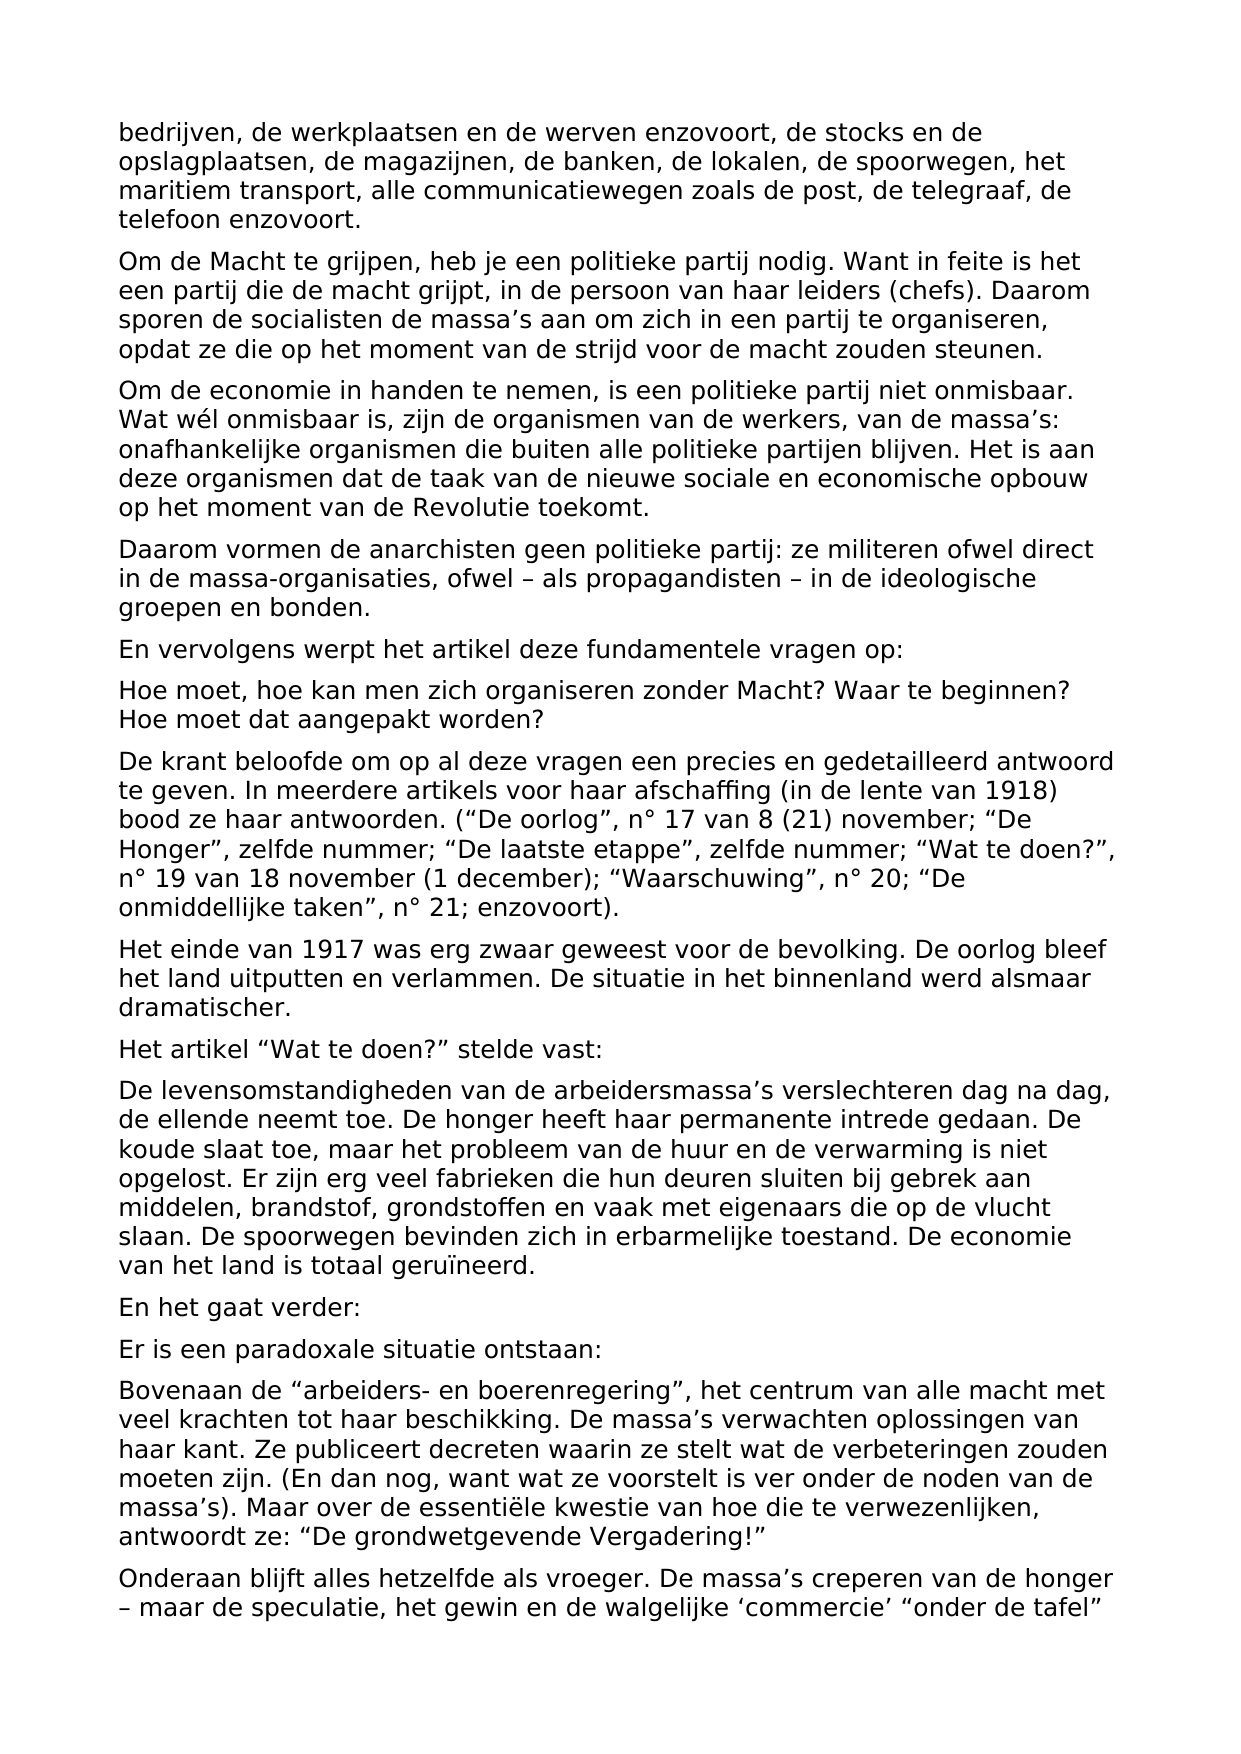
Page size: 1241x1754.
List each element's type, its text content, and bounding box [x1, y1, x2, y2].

text Onderaan blijft alles hetzelfde als vroeger. De massa’s creperen van de honger – maar de speculatie, het gewin en de walgelijke ‘commercie’ “onder de tafel” [118, 1564, 1122, 1622]
text bedrijven, de werkplaatsen en de werven enzovoort, de stocks en de opslagplaatsen, de magazijnen, de banken, de lokalen, de spoorwegen, het maritiem transport, alle communicatiewegen zoals de post, de telegraaf, de telefoon enzovoort. [118, 118, 1122, 235]
text De krant beloofde om op al deze vragen een precies en gedetailleerd antwoord te geven. In meerdere artikels voor haar afschaffing (in de lente van 1918) bood ze haar antwoorden. (“De oorlog”, n° 17 van 8 (21) november; “De Honger”, zelfde nummer; “De laatste etappe”, zelfde nummer; “Wat te doen?”, n° 19 van 18 november (1 december); “Waarschuwing”, n° 20; “De onmiddellijke taken”, n° 21; enzovoort). [118, 747, 1122, 922]
text Hoe moet, hoe kan men zich organiseren zonder Macht? Waar te beginnen? Hoe moet dat aangepakt worden? [118, 676, 1122, 735]
text En het gaat verder: [118, 1293, 1122, 1322]
text En vervolgens werpt het artikel deze fundamentele vragen op: [118, 635, 1122, 664]
text Daarom vormen de anarchisten geen politieke partij: ze militeren ofwel direct in de massa-organisaties, ofwel – als propagandisten – in de ideologische groepen en bonden. [118, 535, 1122, 622]
text Het artikel “Wat te doen?” stelde vast: [118, 1035, 1122, 1064]
text Om de economie in handen te nemen, is een politieke partij niet onmisbaar. Wat wél onmisbaar is, zijn de organismen van de werkers, van de massa’s: onafhankelijke organismen die buiten alle politieke partijen blijven. Het is aan deze organismen dat de taak van de nieuwe sociale en economische opbouw op het moment van de Revolutie toekomt. [118, 376, 1122, 522]
text De levensomstandigheden van de arbeidersmassa’s verslechteren dag na dag, de ellende neemt toe. De honger heeft haar permanente intrede gedaan. De koude slaat toe, maar het probleem van de huur en de verwarming is niet opgelost. Er zijn erg veel fabrieken die hun deuren sluiten bij gebrek aan middelen, brandstof, grondstoffen en vaak met eigenaars die op de vlucht slaan. De spoorwegen bevinden zich in erbarmelijke toestand. De economie van het land is totaal geruïneerd. [118, 1076, 1122, 1281]
text Er is een paradoxale situatie ontstaan: [118, 1335, 1122, 1364]
text Het einde van 1917 was erg zwaar geweest voor de bevolking. De oorlog bleef het land uitputten en verlammen. De situatie in het binnenland werd alsmaar dramatischer. [118, 935, 1122, 1022]
text Bovenaan de “arbeiders- en boerenregering”, het centrum van alle macht met veel krachten tot haar beschikking. De massa’s verwachten oplossingen van haar kant. Ze publiceert decreten waarin ze stelt wat de verbeteringen zouden moeten zijn. (En dan nog, want wat ze voorstelt is ver onder de noden van de massa’s). Maar over de essentiële kwestie van hoe die te verwezenlijken, antwoordt ze: “De grondwetgevende Vergadering!” [118, 1376, 1122, 1551]
text Om de Macht te grijpen, heb je een politieke partij nodig. Want in feite is het een partij die de macht grijpt, in de persoon van haar leiders (chefs). Daarom sporen de socialisten de massa’s aan om zich in een partij te organiseren, opdat ze die op het moment van de strijd voor de macht zouden steunen. [118, 247, 1122, 364]
